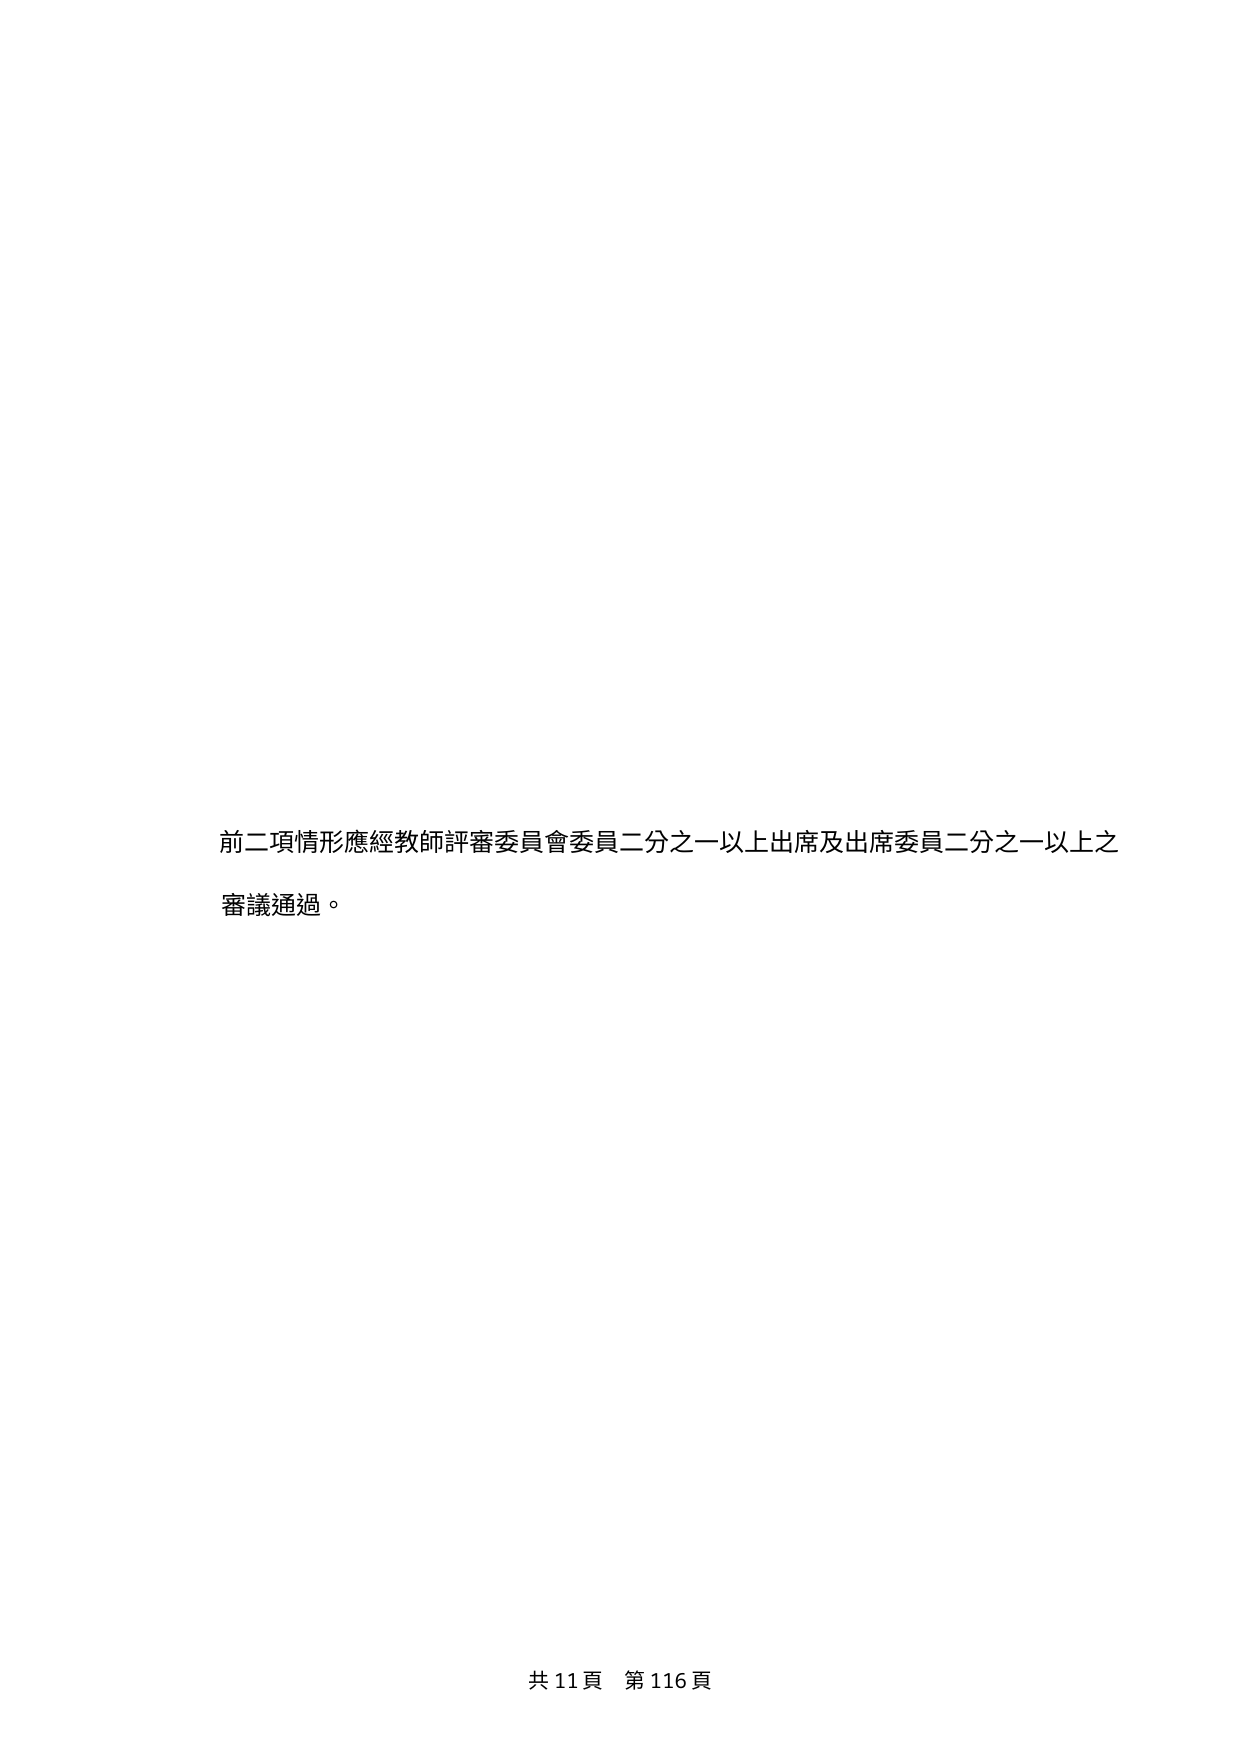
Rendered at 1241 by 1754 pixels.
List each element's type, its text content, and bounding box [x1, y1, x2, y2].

text 前二項情形應經教師評審委員會委員二分之一以上出席及出席委員二分之一以上之審議通過。 [219, 799, 1122, 924]
